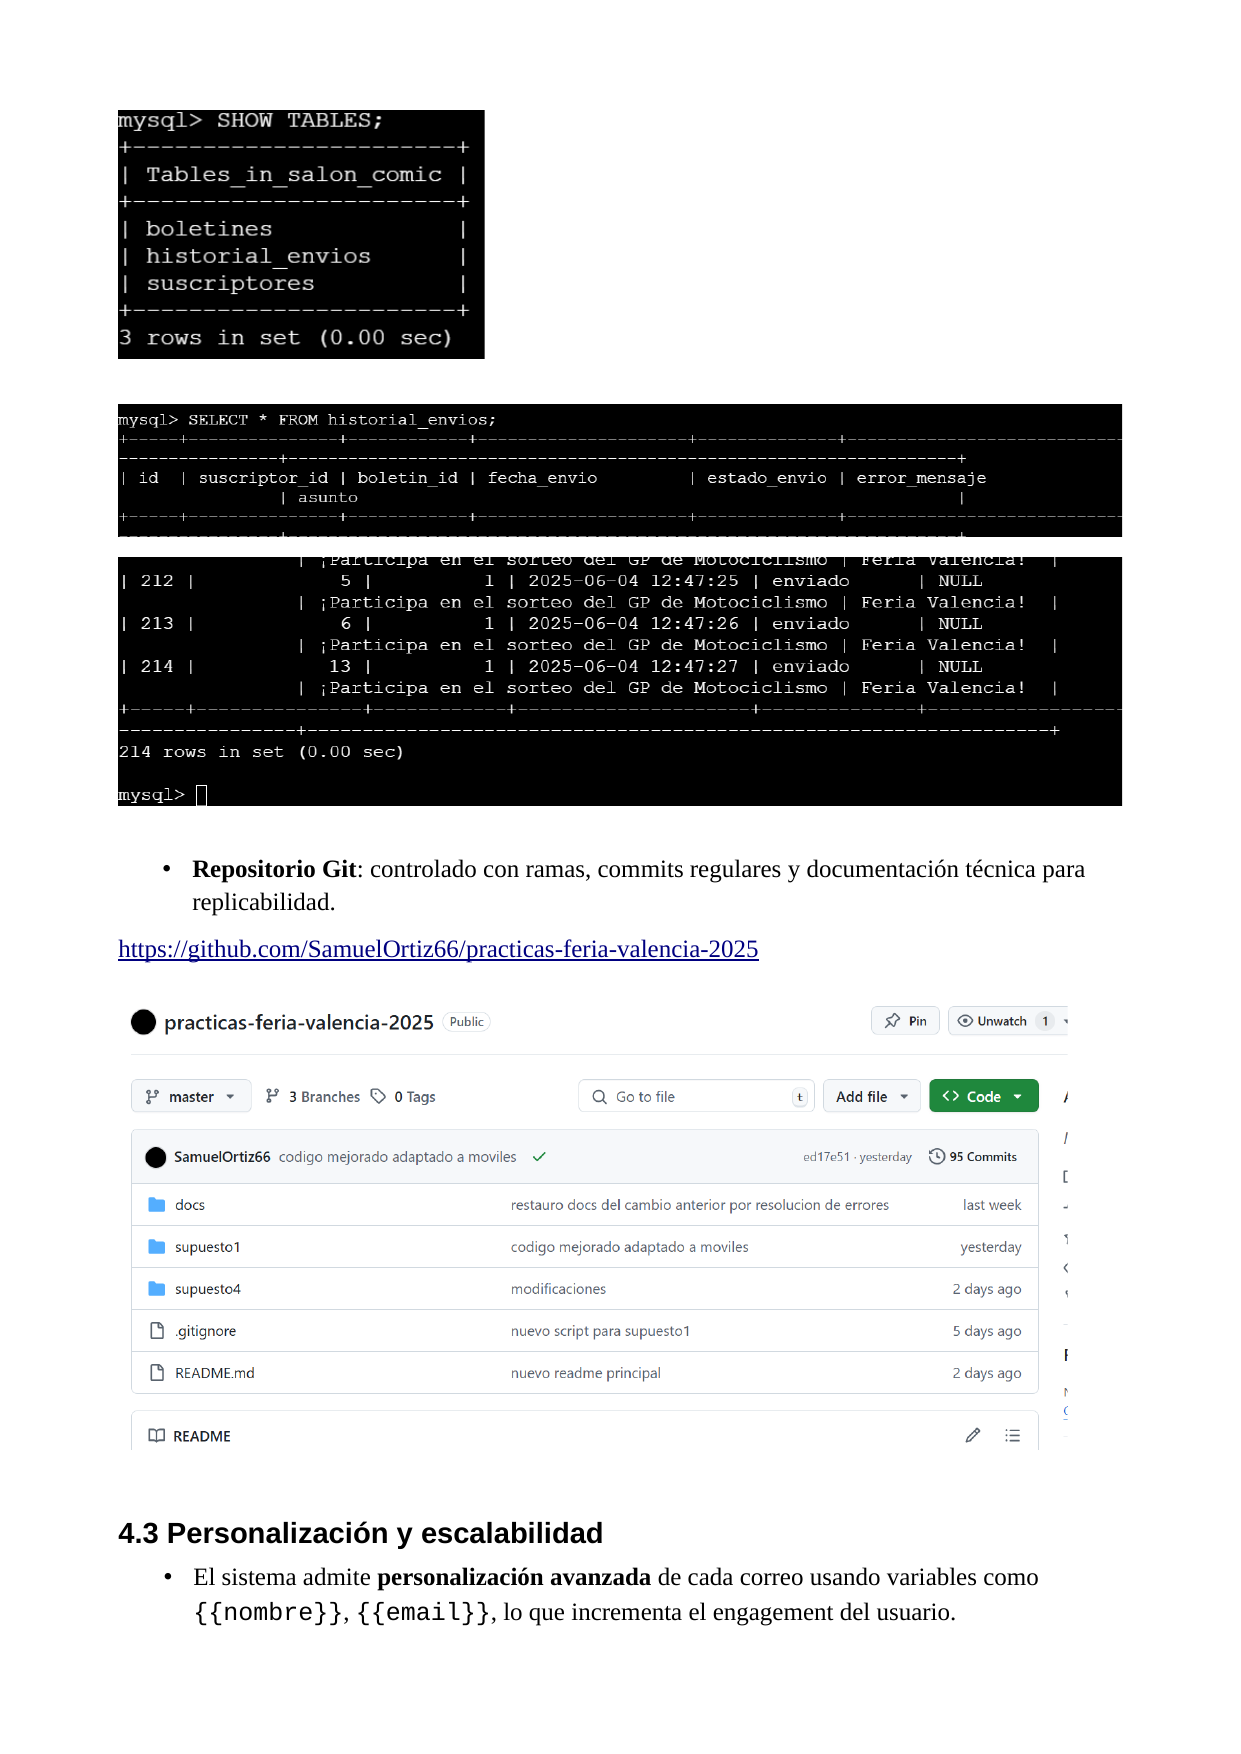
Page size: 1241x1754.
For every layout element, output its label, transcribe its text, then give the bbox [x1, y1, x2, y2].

list Repositorio Git: controlado con ramas, commits regulares y documentación técnica para replicabilidad. [162, 854, 1122, 915]
picture [118, 404, 1123, 537]
picture [118, 110, 485, 359]
list El sistema admite personalización avanzada de cada correo usando variables como {{nombre}}, {{email}}, lo que incrementa el engagement del usuario. [164, 1562, 1122, 1628]
text https://github.com/SamuelOrtiz66/practicas-feria-valencia-2025 [118, 934, 1122, 963]
picture [118, 557, 1123, 806]
picture [124, 1002, 1068, 1450]
subtitle 4.3 Personalización y escalabilidad [118, 1516, 1122, 1550]
